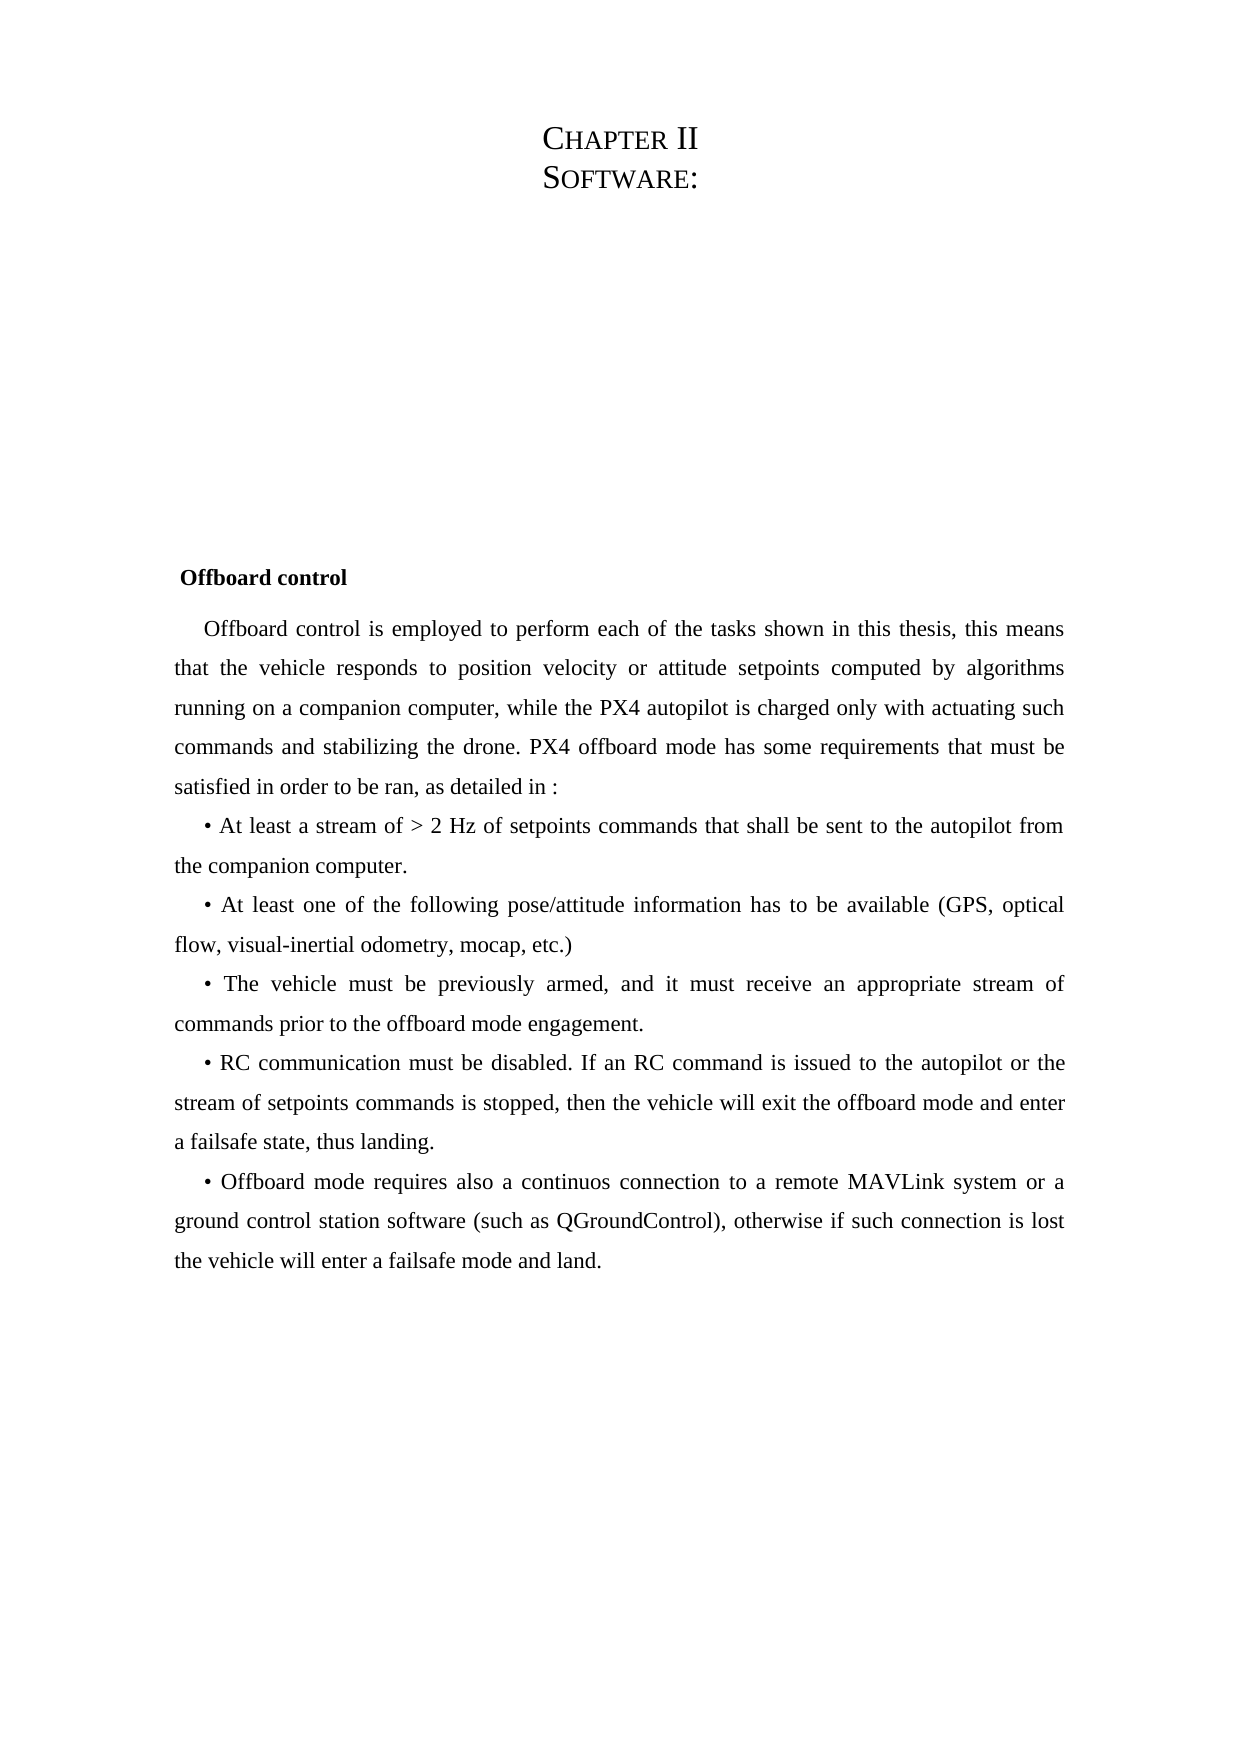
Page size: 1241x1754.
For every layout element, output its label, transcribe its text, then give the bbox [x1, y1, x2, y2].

subtitle Offboard control [174, 564, 1066, 590]
text • RC communication must be disabled. If an RC command is issued to the autopilot or the stream of setpoints commands is stopped, then the vehicle will exit the offboard mode and enter a failsafe state, thus landing. [174, 1049, 1066, 1154]
text • The vehicle must be previously armed, and it must receive an appropriate stream of commands prior to the offboard mode engagement. [174, 970, 1066, 1036]
text Offboard control is employed to perform each of the tasks shown in this thesis, this means that the vehicle responds to position velocity or attitude setpoints computed by algorithms running on a companion computer, while the PX4 autopilot is charged only with actuating such commands and stabilizing the drone. PX4 offboard mode has some requirements that must be satisfied in order to be ran, as detailed in : [174, 615, 1066, 799]
text Chapter II Software: [174, 118, 1066, 195]
text • Offboard mode requires also a continuos connection to a remote MAVLink system or a ground control station software (such as QGroundControl), otherwise if such connection is lost the vehicle will enter a failsafe mode and land. [174, 1168, 1066, 1273]
text • At least one of the following pose/attitude information has to be available (GPS, optical flow, visual-inertial odometry, mocap, etc.) [174, 891, 1066, 957]
text • At least a stream of > 2 Hz of setpoints commands that shall be sent to the autopilot from the companion computer. [174, 812, 1066, 878]
